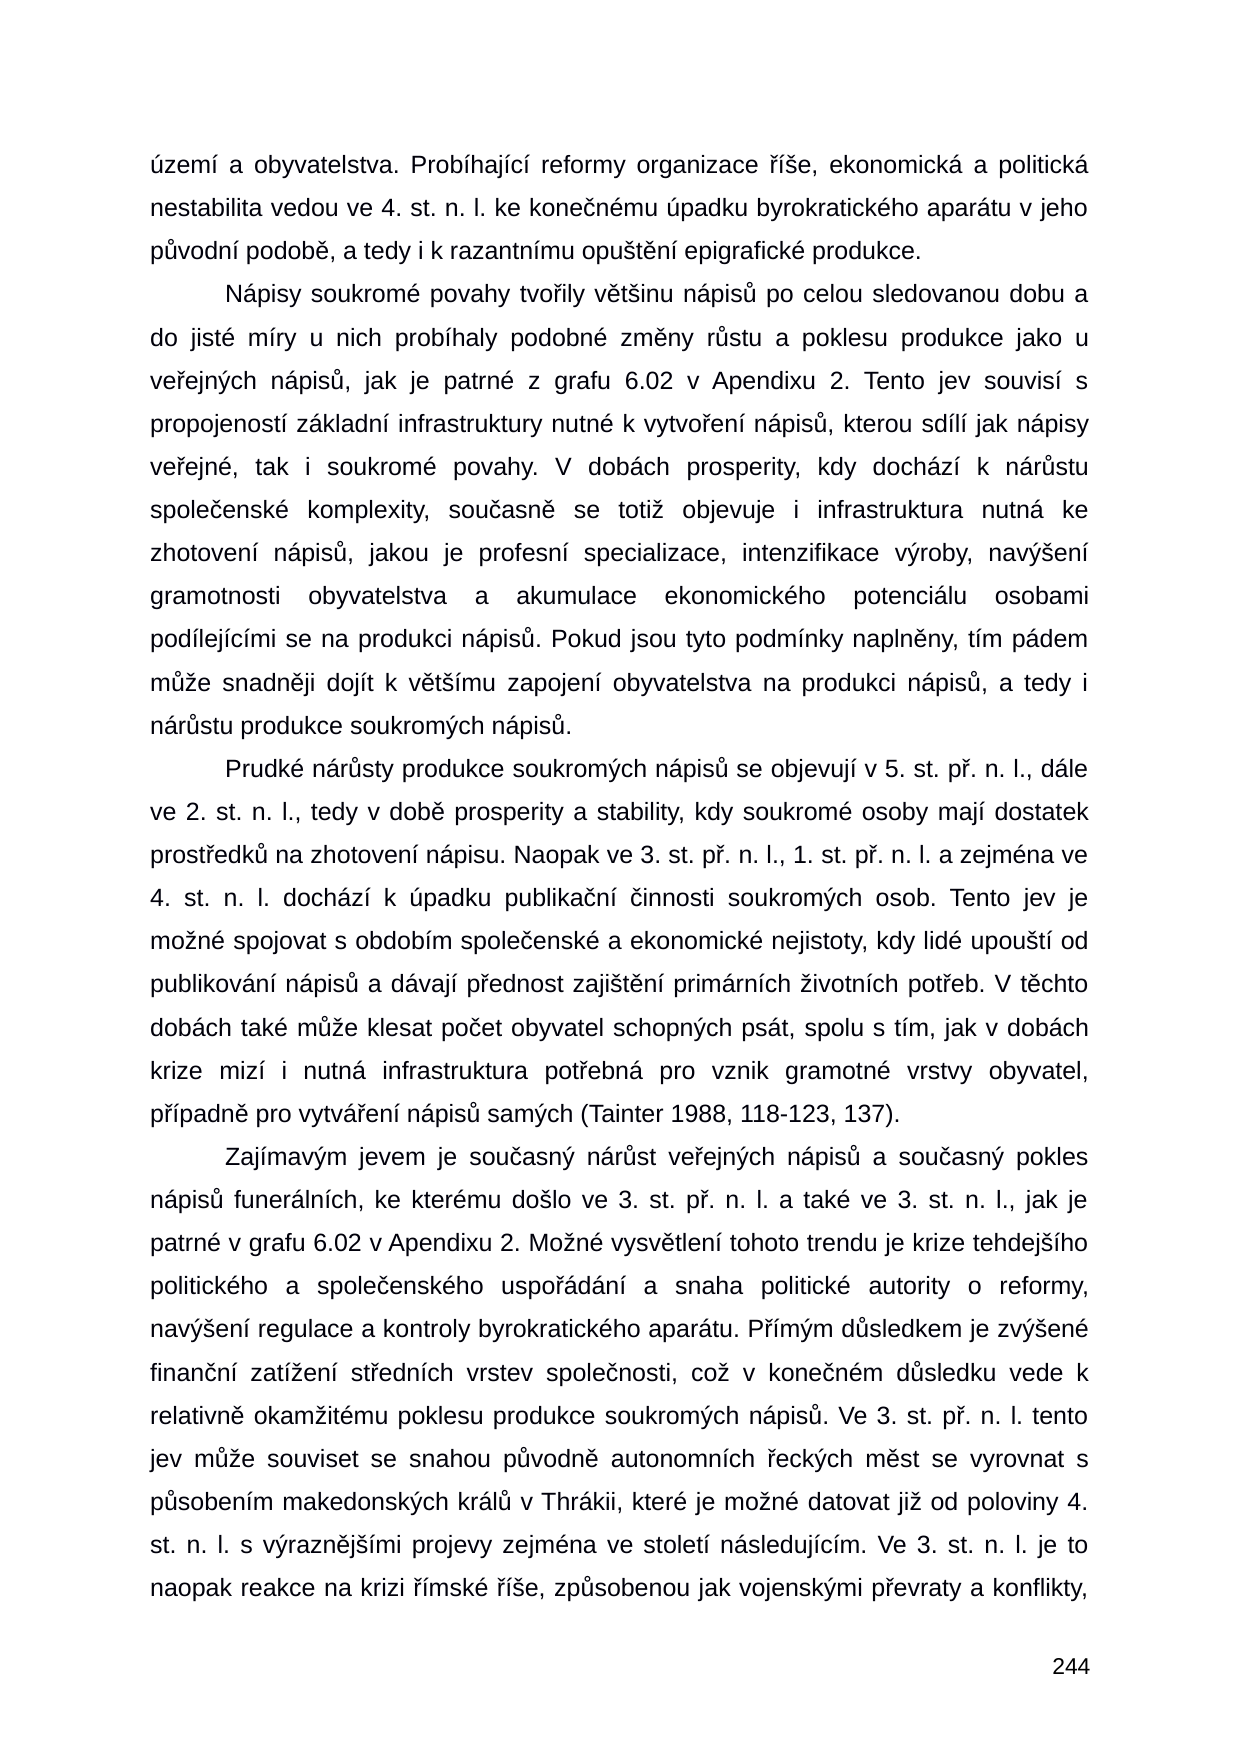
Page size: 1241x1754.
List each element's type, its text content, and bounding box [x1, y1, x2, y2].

text Zajímavým jevem je současný nárůst veřejných nápisů a současný pokles nápisů funerálních, ke kterému došlo ve 3. st. př. n. l. a také ve 3. st. n. l., jak je patrné v grafu 6.02 v Apendixu 2. Možné vysvětlení tohoto trendu je krize tehdejšího politického a společenského uspořádání a snaha politické autority o reformy, navýšení regulace a kontroly byrokratického aparátu. Přímým důsledkem je zvýšené finanční zatížení středních vrstev společnosti, což v konečném důsledku vede k relativně okamžitému poklesu produkce soukromých nápisů. Ve 3. st. př. n. l. tento jev může souviset se snahou původně autonomních řeckých měst se vyrovnat s působením makedonských králů v Thrákii, které je možné datovat již od poloviny 4. st. n. l. s výraznějšími projevy zejména ve století následujícím. Ve 3. st. n. l. je to naopak reakce na krizi římské říše, způsobenou jak vojenskými převraty a konflikty, [150, 1142, 1090, 1602]
text Prudké nárůsty produkce soukromých nápisů se objevují v 5. st. př. n. l., dále ve 2. st. n. l., tedy v době prosperity a stability, kdy soukromé osoby mají dostatek prostředků na zhotovení nápisu. Naopak ve 3. st. př. n. l., 1. st. př. n. l. a zejména ve 4. st. n. l. dochází k úpadku publikační činnosti soukromých osob. Tento jev je možné spojovat s obdobím společenské a ekonomické nejistoty, kdy lidé upouští od publikování nápisů a dávají přednost zajištění primárních životních potřeb. V těchto dobách také může klesat počet obyvatel schopných psát, spolu s tím, jak v dobách krize mizí i nutná infrastruktura potřebná pro vznik gramotné vrstvy obyvatel, případně pro vytváření nápisů samých (Tainter 1988, 118-123, 137). [150, 754, 1090, 1127]
text území a obyvatelstva. Probíhající reformy organizace říše, ekonomická a politická nestabilita vedou ve 4. st. n. l. ke konečnému úpadku byrokratického aparátu v jeho původní podobě, a tedy i k razantnímu opuštění epigrafické produkce. [150, 150, 1090, 265]
text Nápisy soukromé povahy tvořily většinu nápisů po celou sledovanou dobu a do jisté míry u nich probíhaly podobné změny růstu a poklesu produkce jako u veřejných nápisů, jak je patrné z grafu 6.02 v Apendixu 2. Tento jev souvisí s propojeností základní infrastruktury nutné k vytvoření nápisů, kterou sdílí jak nápisy veřejné, tak i soukromé povahy. V dobách prosperity, kdy dochází k nárůstu společenské komplexity, současně se totiž objevuje i infrastruktura nutná ke zhotovení nápisů, jakou je profesní specializace, intenzifikace výroby, navýšení gramotnosti obyvatelstva a akumulace ekonomického potenciálu osobami podílejícími se na produkci nápisů. Pokud jsou tyto podmínky naplněny, tím pádem může snadněji dojít k většímu zapojení obyvatelstva na produkci nápisů, a tedy i nárůstu produkce soukromých nápisů. [150, 279, 1090, 739]
